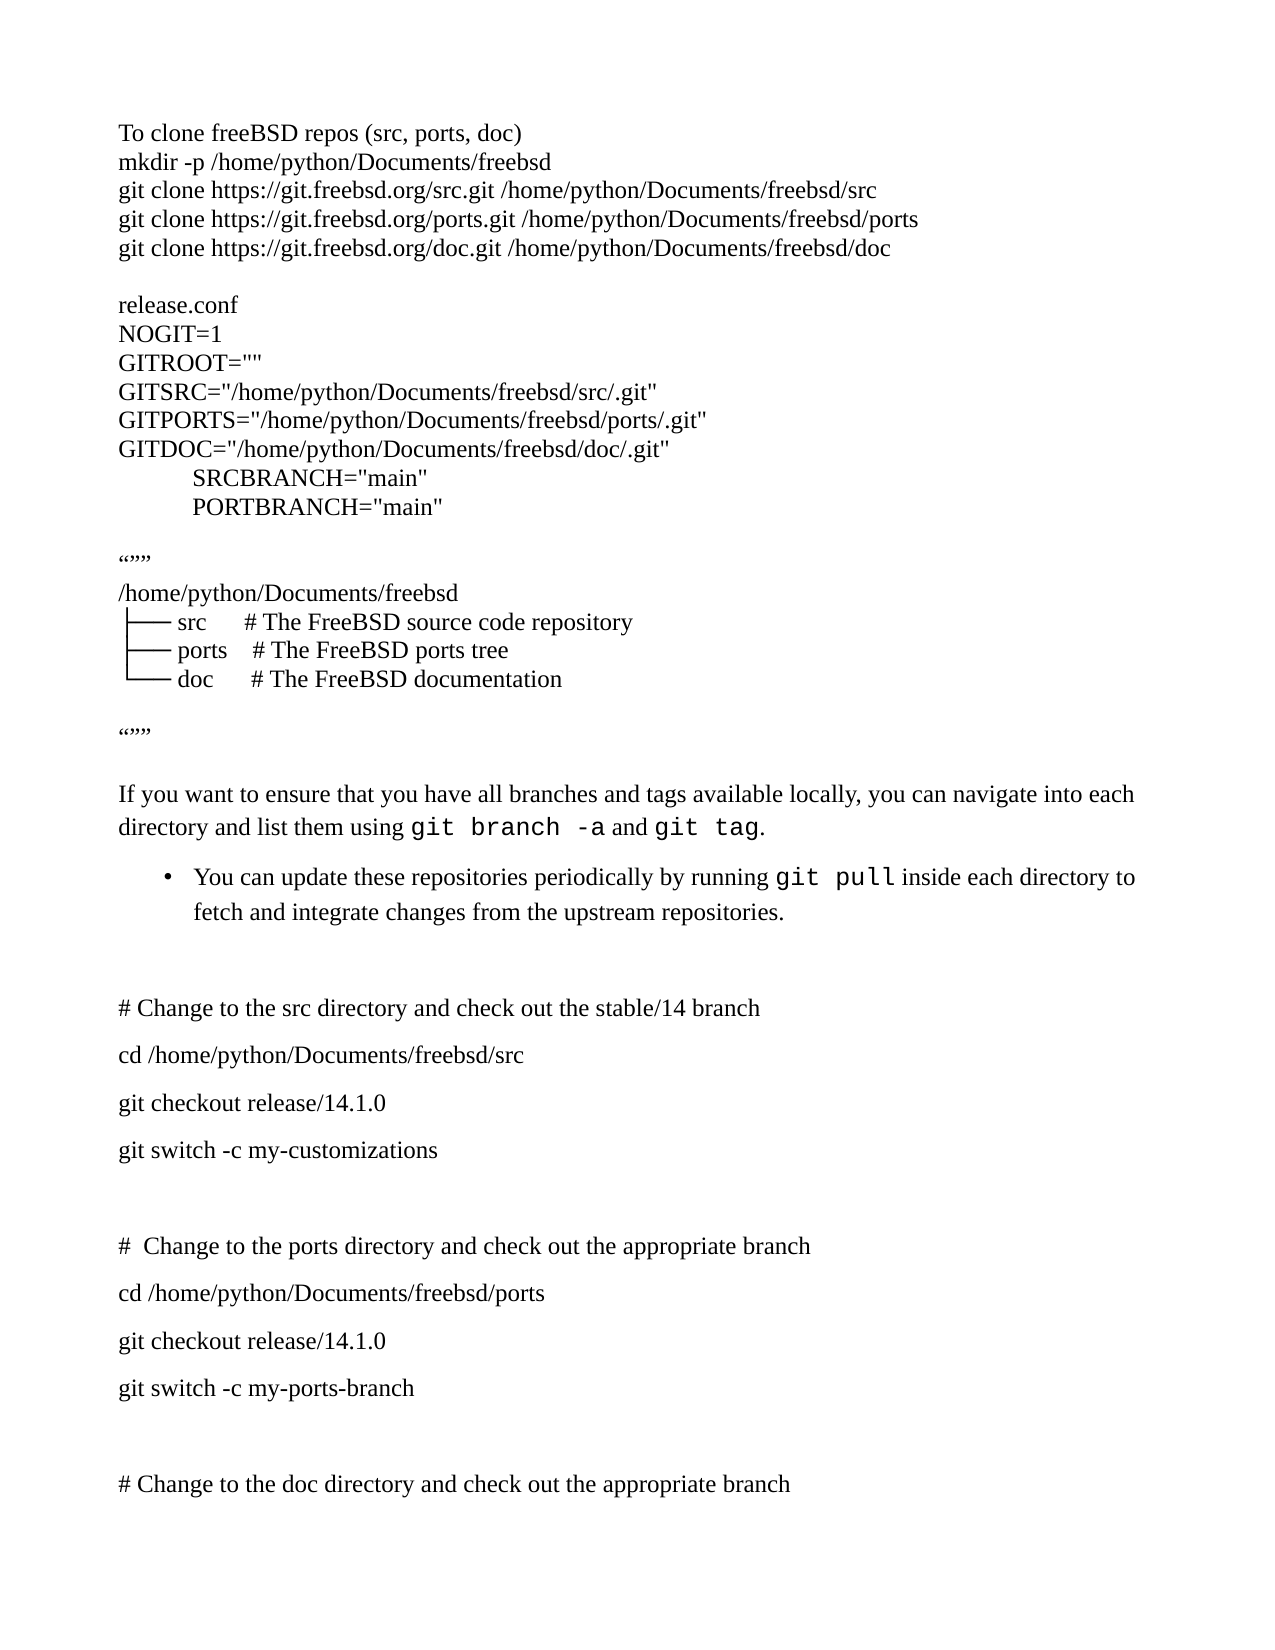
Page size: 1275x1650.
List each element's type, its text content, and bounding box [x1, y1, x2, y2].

text /home/python/Documents/freebsd [118, 578, 1157, 607]
text “”” [118, 549, 1157, 578]
text GITDOC="/home/python/Documents/freebsd/doc/.git" [118, 434, 1157, 463]
list You can update these repositories periodically by running git pull inside each directory to fetch and integrate changes from the upstream repositories. [164, 862, 1157, 926]
text GITSRC="/home/python/Documents/freebsd/src/.git" [118, 377, 1157, 406]
text git clone https://git.freebsd.org/src.git /home/python/Documents/freebsd/src [118, 176, 1157, 204]
text cd /home/python/Documents/freebsd/src [118, 1040, 1157, 1069]
text # Change to the doc directory and check out the appropriate branch [118, 1469, 1157, 1497]
text git checkout release/14.1.0 [118, 1326, 1157, 1355]
text NOGIT=1 [118, 319, 1157, 348]
text ├── src # The FreeBSD source code repository [128, 607, 1157, 636]
text release.conf [118, 291, 1157, 319]
text git clone https://git.freebsd.org/doc.git /home/python/Documents/freebsd/doc [118, 233, 1157, 262]
text To clone freeBSD repos (src, ports, doc) [118, 118, 1157, 147]
text git clone https://git.freebsd.org/ports.git /home/python/Documents/freebsd/ports [118, 204, 1157, 233]
text # Change to the ports directory and check out the appropriate branch [118, 1231, 1157, 1259]
text cd /home/python/Documents/freebsd/ports [118, 1278, 1157, 1307]
text GITROOT="" [118, 348, 1157, 377]
text git checkout release/14.1.0 [118, 1088, 1157, 1117]
text GITPORTS="/home/python/Documents/freebsd/ports/.git" [118, 406, 1157, 434]
text git switch -c my-customizations [118, 1136, 1157, 1164]
text mkdir -p /home/python/Documents/freebsd [118, 147, 1157, 176]
text git switch -c my-ports-branch [118, 1373, 1157, 1402]
text If you want to ensure that you have all branches and tags available locally, you can navigate into each directory and list them using git branch -a and git tag. [118, 779, 1157, 843]
text SRCBRANCH="main" [118, 463, 1157, 492]
text └── doc # The FreeBSD documentation [118, 664, 1157, 693]
text PORTBRANCH="main" [118, 492, 1157, 521]
text # Change to the src directory and check out the stable/14 branch [118, 993, 1157, 1021]
text “”” [118, 722, 1157, 751]
text ├── ports # The FreeBSD ports tree [128, 636, 1157, 664]
